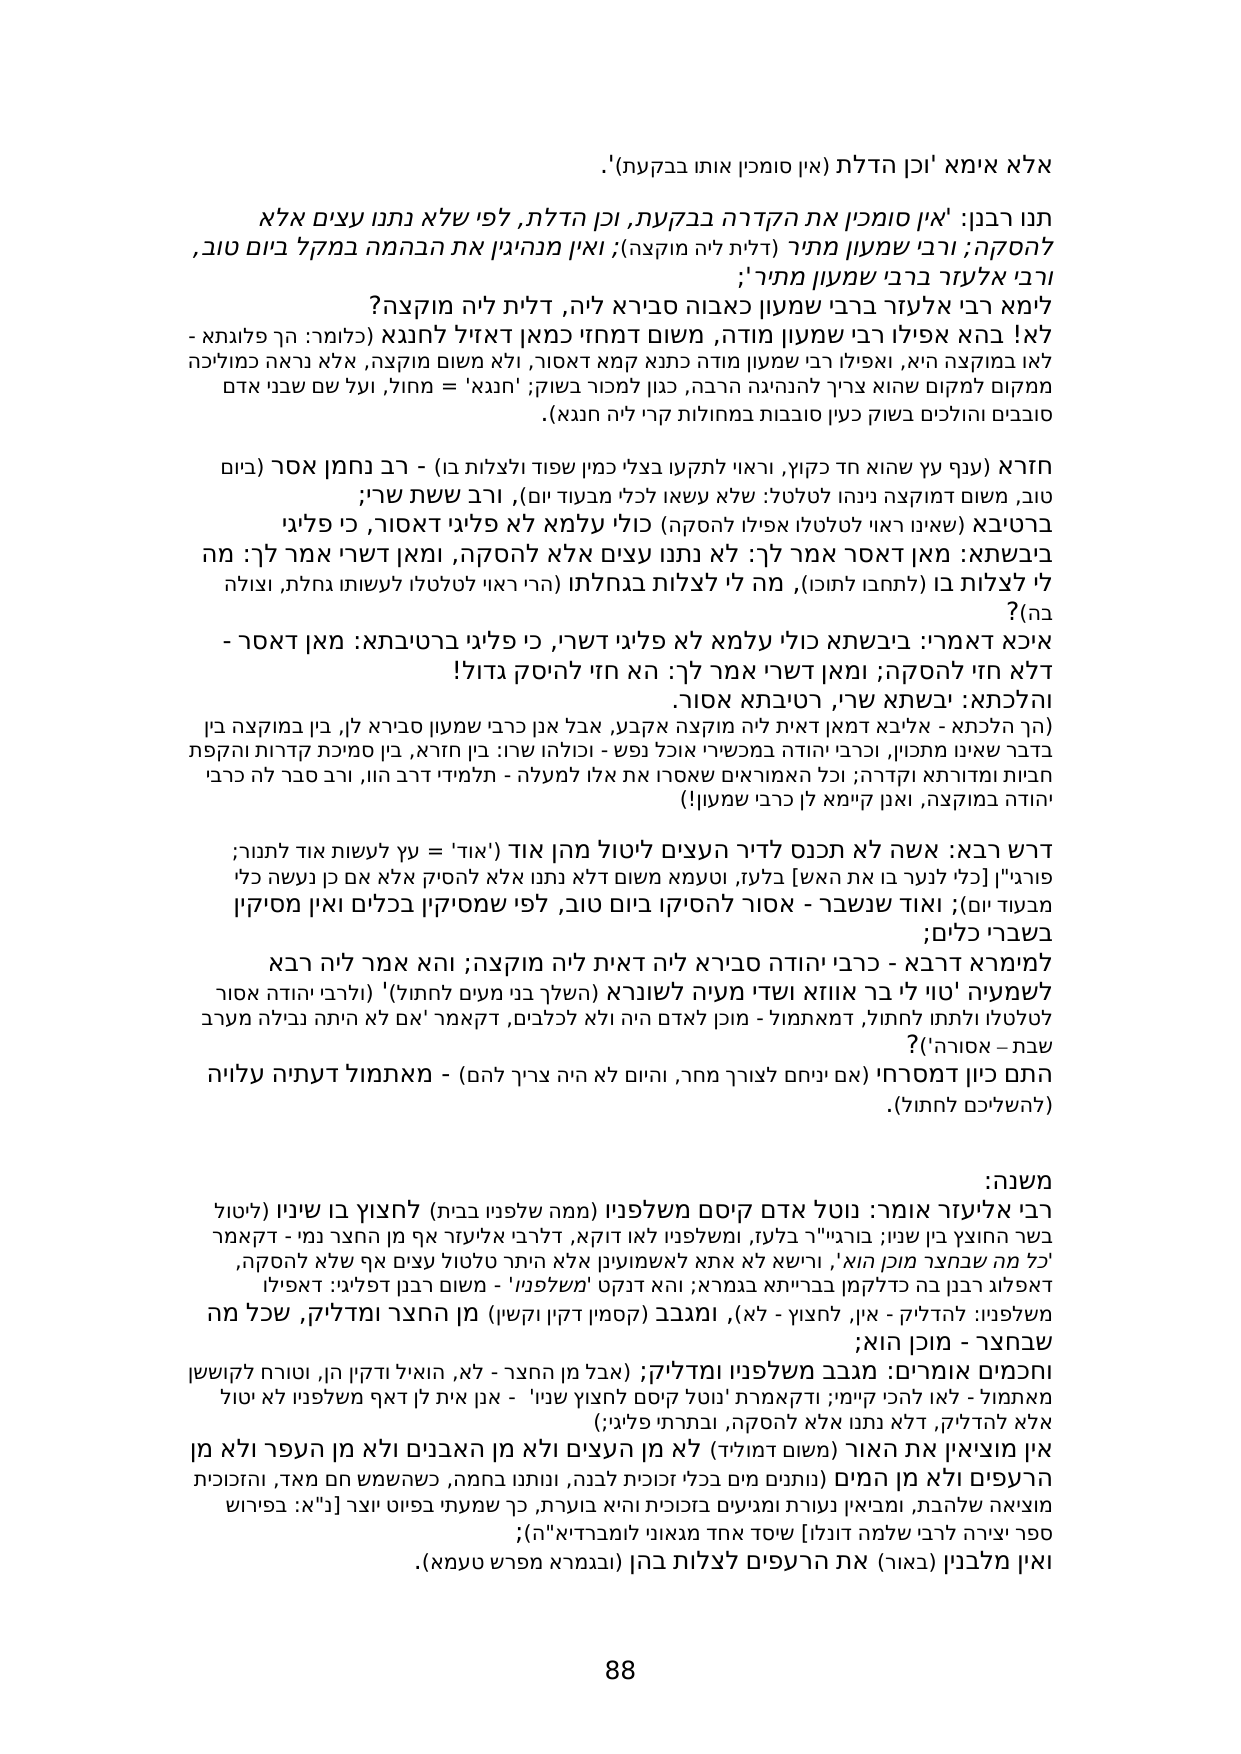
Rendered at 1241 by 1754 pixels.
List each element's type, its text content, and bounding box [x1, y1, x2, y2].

text תנו רבנן: 'אין סומכין את הקדרה בבקעת, וכן הדלת, לפי שלא נתנו עצים אלא להסקה; ורבי שמעון מתיר (דלית ליה מוקצה); ואין מנהיגין את הבהמה במקל ביום טוב, ורבי אלעזר ברבי שמעון מתיר'; [187, 203, 1053, 291]
text דרש רבא: אשה לא תכנס לדיר העצים ליטול מהן אוד ('אוד' = עץ לעשות אוד לתנור; פורגי"ן [כלי לנער בו את האש] בלעז, וטעמא משום דלא נתנו אלא להסיק אלא אם כן נעשה כלי מבעוד יום); ואוד שנשבר - אסור להסיקו ביום טוב, לפי שמסיקין בכלים ואין מסיקין בשברי כלים; [187, 836, 1053, 948]
text לא! בהא אפילו רבי שמעון מודה, משום דמחזי כמאן דאזיל לחנגא (כלומר: הך פלוגתא - לאו במוקצה היא, ואפילו רבי שמעון מודה כתנא קמא דאסור, ולא משום מוקצה, אלא נראה כמוליכה ממקום למקום שהוא צריך להנהיגה הרבה, כגון למכור בשוק; 'חנגא' = מחול, ועל שם שבני אדם סובבים והולכים בשוק כעין סובבות במחולות קרי ליה חנגא). [187, 320, 1053, 427]
text (הך הלכתא - אליבא דמאן דאית ליה מוקצה אקבע, אבל אנן כרבי שמעון סבירא לן, בין במוקצה בין בדבר שאינו מתכוין, וכרבי יהודה במכשירי אוכל נפש - וכולהו שרו: בין חזרא, בין סמיכת קדרות והקפת חביות ומדורתא וקדרה; וכל האמוראים שאסרו את אלו למעלה - תלמידי דרב הוו, ורב סבר לה כרבי יהודה במוקצה, ואנן קיימא לן כרבי שמעון!) [187, 714, 1053, 812]
text משנה: [187, 1166, 1053, 1195]
text התם כיון דמסרחי (אם יניחם לצורך מחר, והיום לא היה צריך להם) - מאתמול דעתיה עלויה (להשליכם לחתול). [187, 1060, 1053, 1118]
text והלכתא: יבשתא שרי, רטיבתא אסור. [187, 685, 1053, 714]
text ואין מלבנין (באור) את הרעפים לצלות בהן (ובגמרא מפרש טעמא). [187, 1546, 1053, 1575]
text אלא אימא 'וכן הדלת (אין סומכין אותו בבקעת)'. [187, 150, 1053, 179]
text ברטיבא (שאינו ראוי לטלטלו אפילו להסקה) כולי עלמא לא פליגי דאסור, כי פליגי ביבשתא: מאן דאסר אמר לך: לא נתנו עצים אלא להסקה, ומאן דשרי אמר לך: מה לי לצלות בו (לתחבו לתוכו), מה לי לצלות בגחלתו (הרי ראוי לטלטלו לעשותו גחלת, וצולה בה)? [187, 510, 1053, 627]
text חזרא (ענף עץ שהוא חד כקוץ, וראוי לתקעו בצלי כמין שפוד ולצלות בו) - רב נחמן אסר (ביום טוב, משום דמוקצה נינהו לטלטל: שלא עשאו לכלי מבעוד יום), ורב ששת שרי; [187, 451, 1053, 510]
text לימא רבי אלעזר ברבי שמעון כאבוה סבירא ליה, דלית ליה מוקצה? [187, 291, 1053, 320]
text רבי אליעזר אומר: נוטל אדם קיסם משלפניו (ממה שלפניו בבית) לחצוץ בו שיניו (ליטול בשר החוצץ בין שניו; בורגיי"ר בלעז, ומשלפניו לאו דוקא, דלרבי אליעזר אף מן החצר נמי - דקאמר 'כל מה שבחצר מוכן הוא', ורישא לא אתא לאשמועינן אלא היתר טלטול עצים אף שלא להסקה, דאפלוג רבנן בה כדלקמן בברייתא בגמרא; והא דנקט 'משלפניו' - משום רבנן דפליגי: דאפילו משלפניו: להדליק - אין, לחצוץ - לא), ומגבב (קסמין דקין וקשין) מן החצר ומדליק, שכל מה שבחצר - מוכן הוא; [187, 1195, 1053, 1356]
text איכא דאמרי: ביבשתא כולי עלמא לא פליגי דשרי, כי פליגי ברטיבתא: מאן דאסר - דלא חזי להסקה; ומאן דשרי אמר לך: הא חזי להיסק גדול! [187, 627, 1053, 685]
text אין מוציאין את האור (משום דמוליד) לא מן העצים ולא מן האבנים ולא מן העפר ולא מן הרעפים ולא מן המים (נותנים מים בכלי זכוכית לבנה, ונותנו בחמה, כשהשמש חם מאד, והזכוכית מוציאה שלהבת, ומביאין נעורת ומגיעים בזכוכית והיא בוערת, כך שמעתי בפיוט יוצר [נ"א: בפירוש ספר יצירה לרבי שלמה דונלו] שיסד אחד מגאוני לומברדיא"ה); [187, 1434, 1053, 1546]
text וחכמים אומרים: מגבב משלפניו ומדליק; (אבל מן החצר - לא, הואיל ודקין הן, וטורח לקוששן מאתמול - לאו להכי קיימי; ודקאמרת 'נוטל קיסם לחצוץ שניו' - אנן אית לן דאף משלפניו לא יטול אלא להדליק, דלא נתנו אלא להסקה, ובתרתי פליגי;) [187, 1356, 1053, 1434]
text למימרא דרבא - כרבי יהודה סבירא ליה דאית ליה מוקצה; והא אמר ליה רבא לשמעיה 'טוי לי בר אווזא ושדי מעיה לשונרא (השלך בני מעים לחתול)' (ולרבי יהודה אסור לטלטלו ולתתו לחתול, דמאתמול - מוכן לאדם היה ולא לכלבים, דקאמר 'אם לא היתה נבילה מערב שבת – אסורה')? [187, 948, 1053, 1060]
